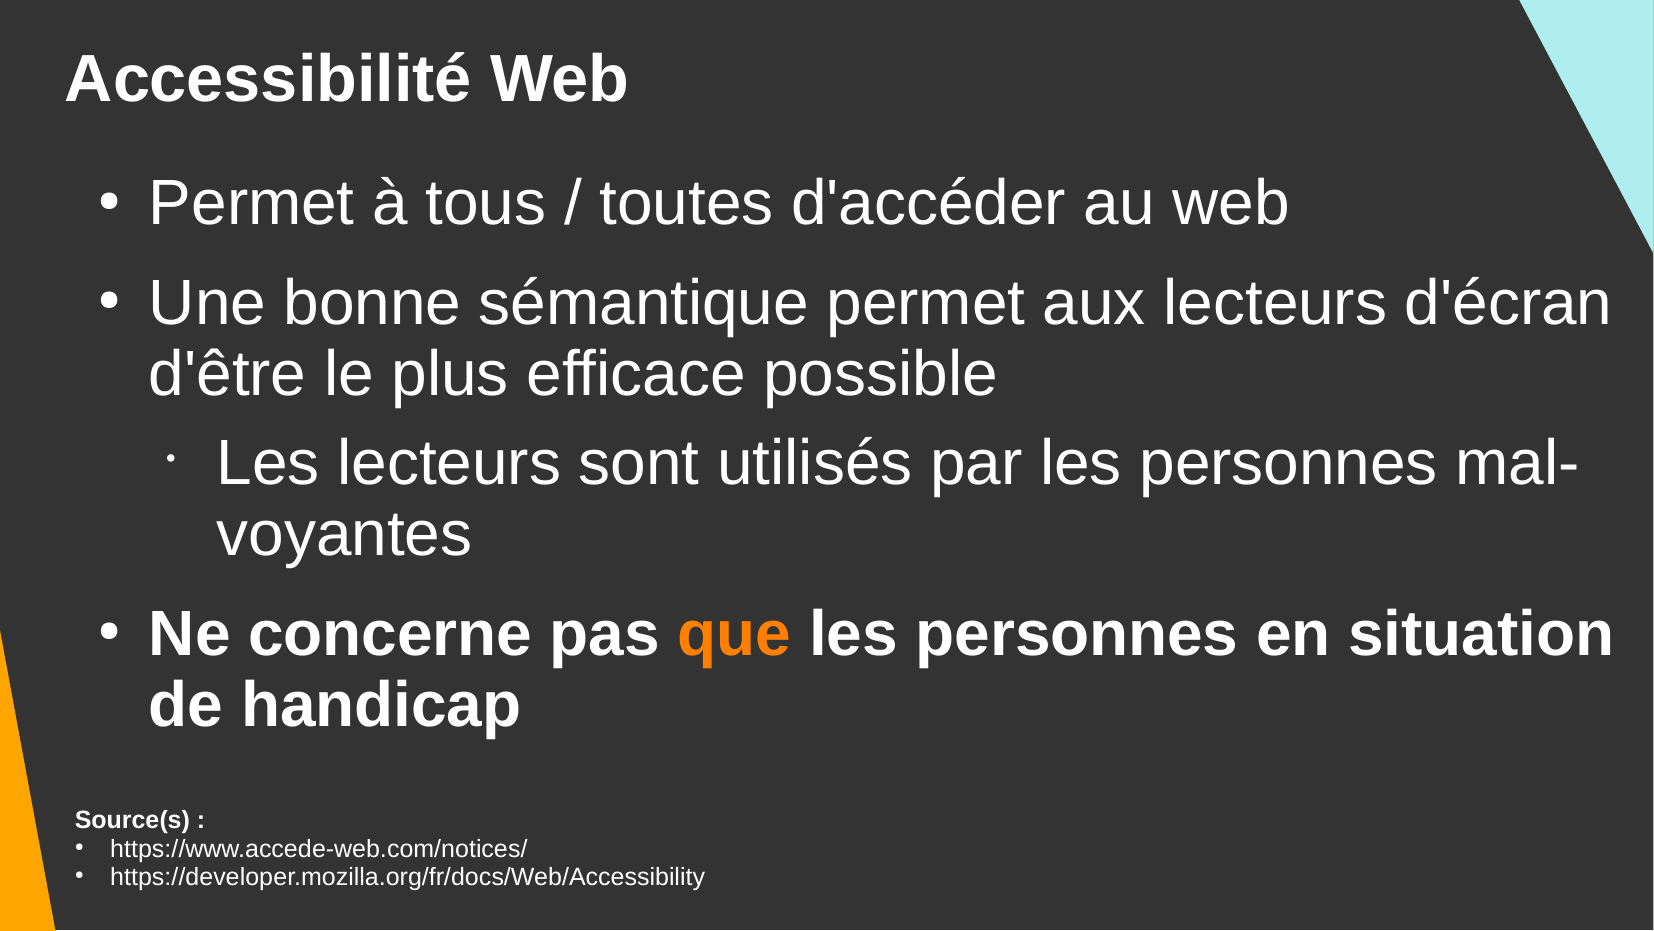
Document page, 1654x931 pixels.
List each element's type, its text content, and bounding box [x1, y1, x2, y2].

text_box [0, 630, 56, 931]
text_box [1519, 0, 1654, 255]
list Permet à tous / toutes d'accéder au web Une bonne sémantique permet aux lecteurs d'écran d'être le plus efficace possible Les lecteurs sont utilisés par les personnes mal-voyantes Ne concerne pas que les personnes en situation de handicap [80, 166, 1635, 745]
title Accessibilité Web [64, 40, 1553, 118]
text_box Source(s) : https://www.accede-web.com/notices/ https://developer.mozilla.org/fr/docs/Web/Accessibility [60, 798, 1546, 898]
